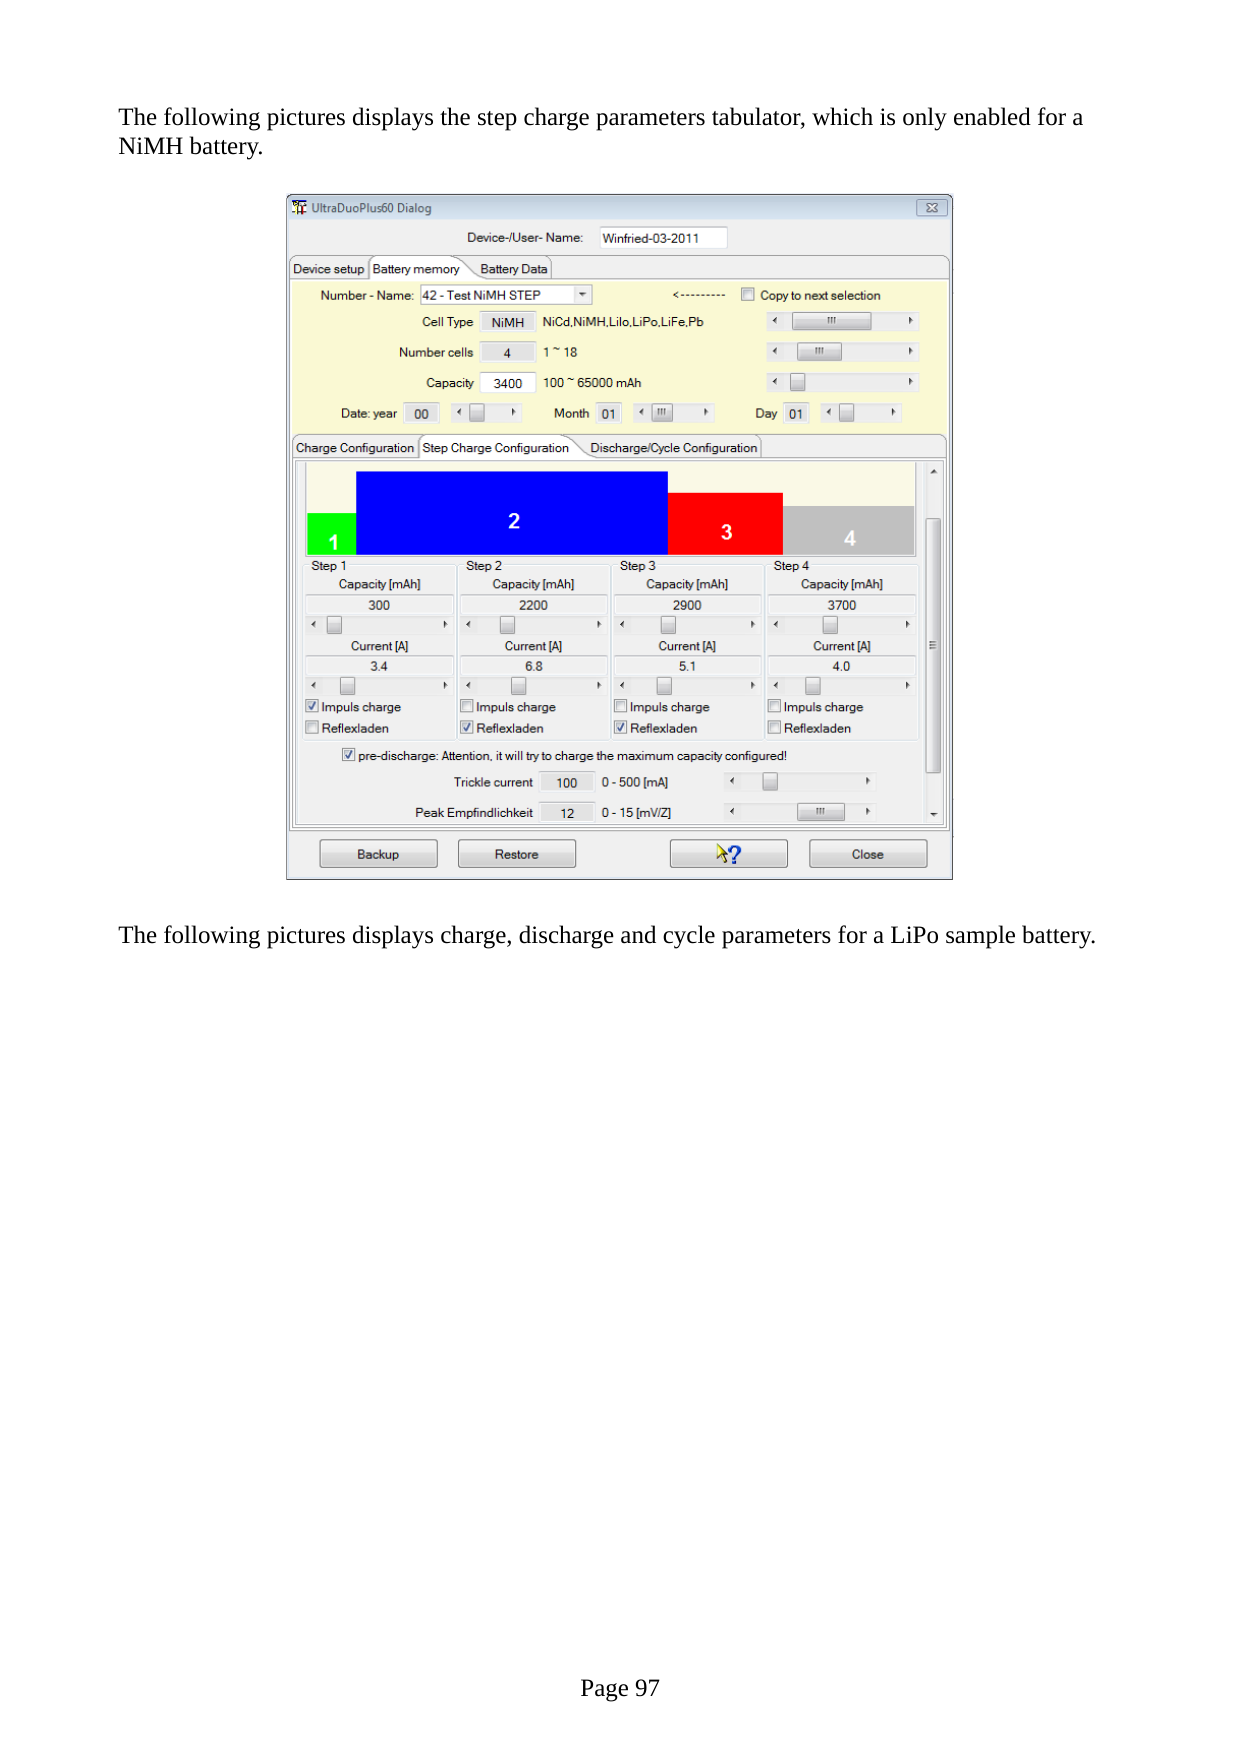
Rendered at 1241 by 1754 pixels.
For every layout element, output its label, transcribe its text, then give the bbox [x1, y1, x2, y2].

text The following pictures displays the step charge parameters tabulator, which is only enabled for a NiMH battery. [118, 102, 1122, 160]
text The following pictures displays charge, discharge and cycle parameters for a LiPo sample battery. [118, 921, 1122, 949]
picture [286, 193, 954, 880]
